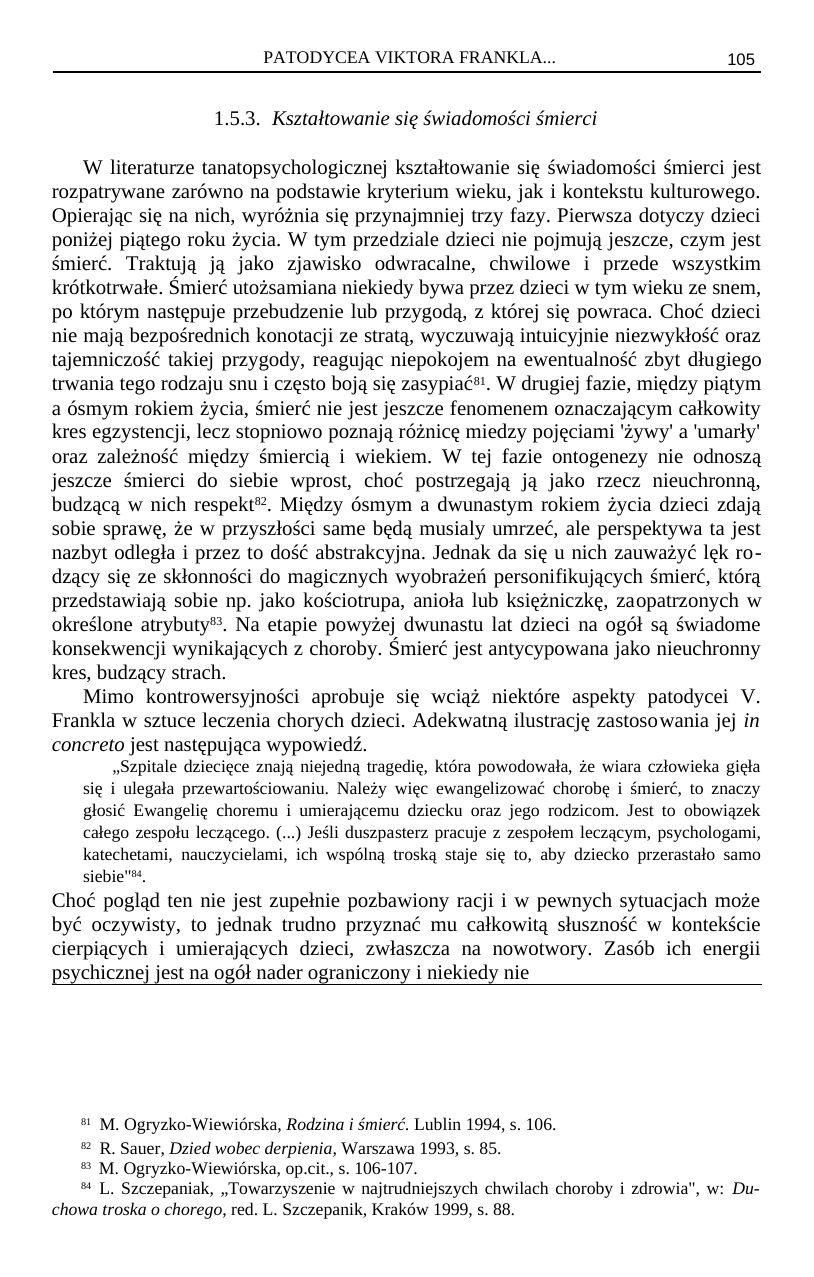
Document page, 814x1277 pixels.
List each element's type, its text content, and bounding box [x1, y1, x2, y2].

text W literaturze tanatopsychologicznej kształtowanie się świadomości śmierci jest rozpatrywane zarówno na podstawie kryterium wieku, jak i kontekstu kulturowego. Opierając się na nich, wyróżnia się przynajmniej trzy fazy. Pierwsza dotyczy dzieci poniżej piątego roku życia. W tym prze­dziale dzieci nie pojmują jeszcze, czym jest śmierć. Traktują ją jako zjawisko odwracalne, chwilowe i przede wszystkim krótkotrwałe. Śmierć utożsamia­na niekiedy bywa przez dzieci w tym wieku ze snem, po którym następuje przebudzenie lub przygodą, z której się powraca. Choć dzieci nie mają bez­pośrednich konotacji ze stratą, wyczuwają intuicyjnie niezwykłość oraz ta­jemniczość takiej przygody, reagując niepokojem na ewentualność zbyt dłu­giego trwania tego rodzaju snu i często boją się zasypiać81. W drugiej fazie, między piątym a ósmym rokiem życia, śmierć nie jest jeszcze fenomenem oznaczającym całkowity kres egzystencji, lecz stopniowo poznają różnicę miedzy pojęciami 'żywy' a 'umarły' oraz zależność między śmiercią i wie­kiem. W tej fazie ontogenezy nie odnoszą jeszcze śmierci do siebie wprost, choć postrzegają ją jako rzecz nieuchronną, budzącą w nich respekt82. Mię­dzy ósmym a dwunastym rokiem życia dzieci zdają sobie sprawę, że w przyszłości same będą musialy umrzeć, ale perspektywa ta jest nazbyt odległa i przez to dość abstrakcyjna. Jednak da się u nich zauważyć lęk ro­dzący się ze skłonności do magicznych wyobrażeń personifikujących śmierć, którą przedstawiają sobie np. jako kościotrupa, anioła lub księżniczkę, za­opatrzonych w określone atrybuty83. Na etapie powyżej dwunastu lat dzieci na ogół są świadome konsekwencji wynikających z choroby. Śmierć jest antycypowana jako nieuchronny kres, budzący strach. [52, 155, 762, 684]
text PATODYCEA VIKTORA FRANKLA... [263, 47, 556, 67]
text 83 M. Ogryzko-Wiewiórska, op.cit., s. 106-107. [52, 1158, 759, 1178]
text 81 M. Ogryzko-Wiewiórska, Rodzina i śmierć. Lublin 1994, s. 106. [52, 1114, 759, 1134]
text Choć pogląd ten nie jest zupełnie pozbawiony racji i w pewnych sytuacjach może być oczywisty, to jednak trudno przyznać mu całkowitą słuszność w kontekście cierpiących i umierających dzieci, zwłaszcza na nowotwory. Zasób ich energii psychicznej jest na ogół nader ograniczony i niekiedy nie [52, 888, 762, 984]
text Mimo kontrowersyjności aprobuje się wciąż niektóre aspekty patodycei V. Frankla w sztuce leczenia chorych dzieci. Adekwatną ilustrację zastoso­wania jej in concreto jest następująca wypowiedź. [52, 684, 762, 756]
text „Szpitale dziecięce znają niejedną tragedię, która powodowała, że wiara człowieka gięła się i ulegała przewartościowaniu. Należy więc ewangelizować chorobę i śmierć, to znaczy głosić Ewangelię choremu i umierającemu dziecku oraz jego rodzicom. Jest to obowiązek całego zespołu leczącego. (...) Jeśli duszpa­sterz pracuje z zespołem leczącym, psychologami, katechetami, nauczycielami, ich wspólną troską staje się to, aby dziecko przerastało samo siebie"84. [83, 756, 762, 886]
text 84 L. Szczepaniak, „Towarzyszenie w najtrudniejszych chwilach choroby i zdrowia", w: Du­chowa troska o chorego, red. L. Szczepanik, Kraków 1999, s. 88. [52, 1178, 759, 1219]
text 82 R. Sauer, Dzied wobec derpienia, Warszawa 1993, s. 85. [52, 1138, 759, 1158]
list Kształtowanie się świadomości śmierci [52, 106, 762, 130]
text 105 [727, 50, 760, 69]
